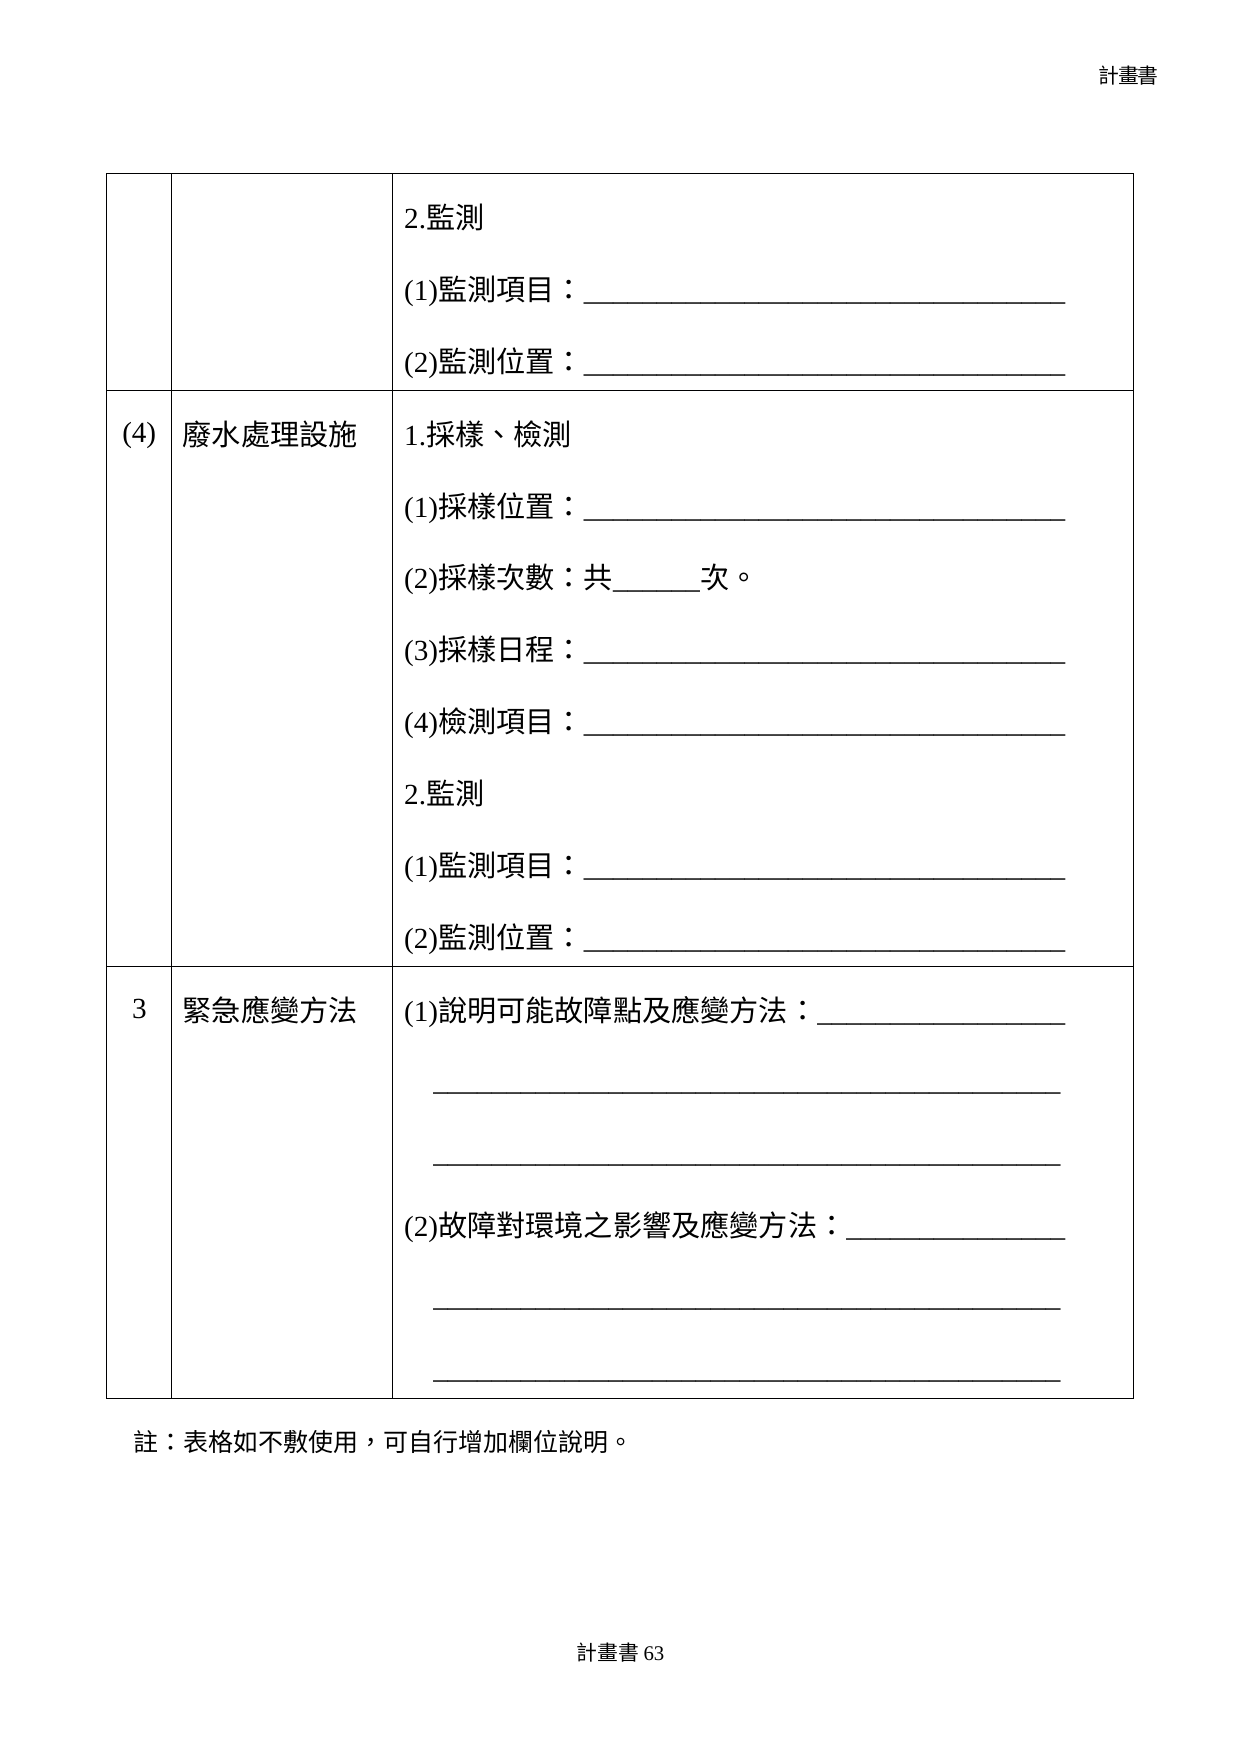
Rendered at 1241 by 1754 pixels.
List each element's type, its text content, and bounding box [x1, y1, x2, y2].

table_cell [172, 174, 392, 390]
table_cell 1.採樣、檢測 (1)採樣位置：_________________________________ (2)採樣次數：共______次。 (3)採樣日程：_________________________________ (4)檢測項目：_________________________________ 2.監測 (1)監測項目：_________________________________ (2)監測位置：_________________________________ [393, 391, 1133, 966]
table_cell [107, 174, 171, 390]
table_cell (1)說明可能故障點及應變方法：_________________ ___________________________________________ ___________________________________________ (2)故障對環境之影響及應變方法：_______________ ___________________________________________ ___________________________________________ [393, 967, 1133, 1398]
table_cell (4) [107, 391, 171, 966]
table_cell 3 [107, 967, 171, 1398]
table_cell 2.監測 (1)監測項目：_________________________________ (2)監測位置：_________________________________ [393, 174, 1133, 390]
table_cell 廢水處理設施 [172, 391, 392, 966]
text 註：表格如不敷使用，可自行增加欄位說明。 [118, 1399, 1122, 1462]
table_cell 緊急應變方法 [172, 967, 392, 1398]
